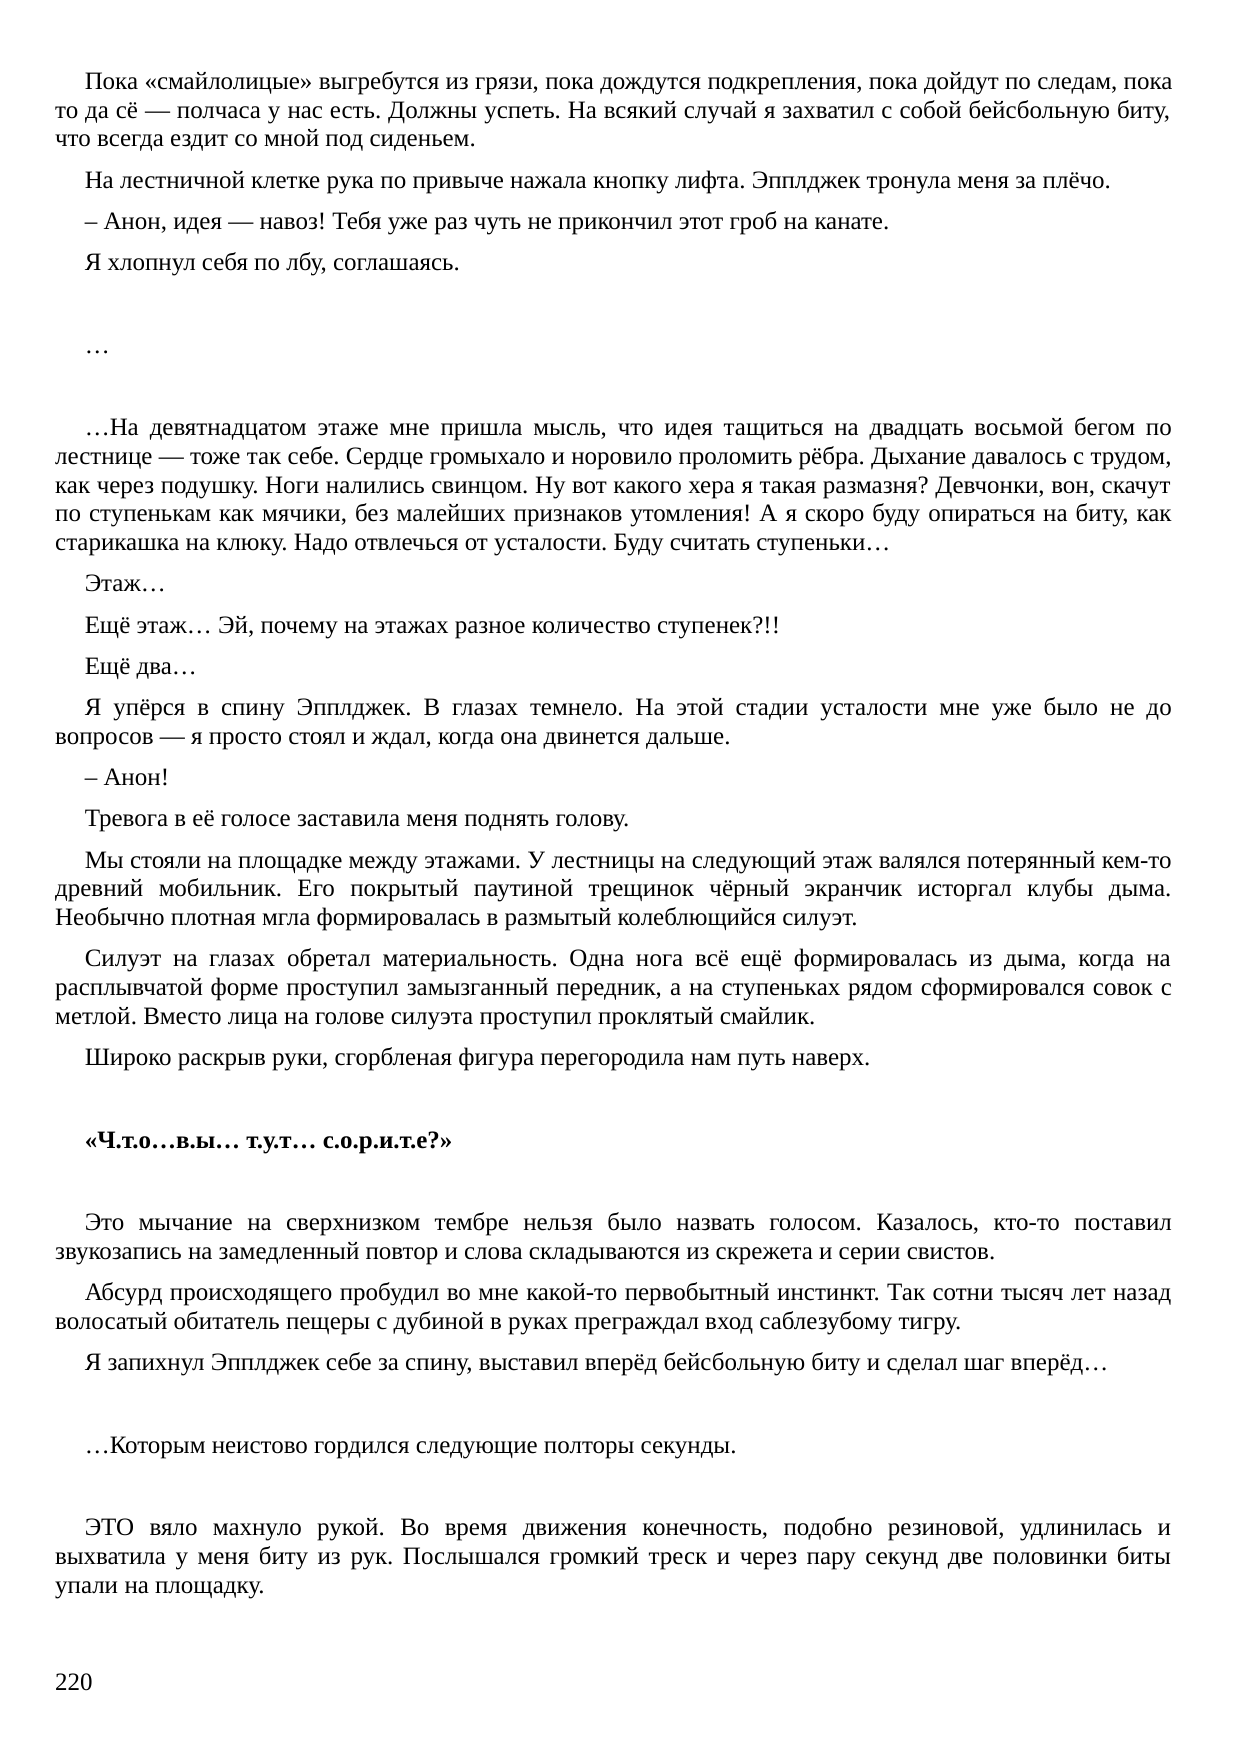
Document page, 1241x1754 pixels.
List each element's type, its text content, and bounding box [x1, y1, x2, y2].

text Ещё этаж… Эй, почему на этажах разное количество ступенек?!! [55, 610, 1173, 638]
text Мы стояли на площадке между этажами. У лестницы на следующий этаж валялся потерянный кем-то древний мобильник. Его покрытый паутиной трещинок чёрный экранчик исторгал клубы дыма. Необычно плотная мгла формировалась в размытый колеблющийся силуэт. [55, 845, 1173, 931]
text Абсурд происходящего пробудил во мне какой-то первобытный инстинкт. Так сотни тысяч лет назад волосатый обитатель пещеры с дубиной в руках преграждал вход саблезубому тигру. [55, 1277, 1173, 1335]
text …На девятнадцатом этаже мне пришла мысль, что идея тащиться на двадцать восьмой бегом по лестнице — тоже так себе. Сердце громыхало и норовило проломить рёбра. Дыхание давалось с трудом, как через подушку. Ноги налились свинцом. Ну вот какого хера я такая размазня? Девчонки, вон, скачут по ступенькам как мячики, без малейших признаков утомления! А я скоро буду опираться на биту, как старикашка на клюку. Надо отвлечься от усталости. Буду считать ступеньки… [55, 412, 1173, 556]
text – Анон! [55, 762, 1173, 791]
text … [55, 330, 1173, 358]
text На лестничной клетке рука по привыче нажала кнопку лифта. Эпплджек тронула меня за плёчо. [55, 165, 1173, 193]
text Пока «смайлолицые» выгребутся из грязи, пока дождутся подкрепления, пока дойдут по следам, пока то да сё — полчаса у нас есть. Должны успеть. На всякий случай я захватил с собой бейсбольную биту, что всегда ездит со мной под сиденьем. [55, 66, 1173, 152]
text Широко раскрыв руки, сгорбленая фигура перегородила нам путь наверх. [55, 1042, 1173, 1071]
text «Ч.т.о…в.ы… т.у.т… с.о.р.и.т.е?» [55, 1125, 1173, 1153]
text Этаж… [55, 568, 1173, 597]
text ЭТО вяло махнуло рукой. Во время движения конечность, подобно резиновой, удлинилась и выхватила у меня биту из рук. Послышался громкий треск и через пару секунд две половинки биты упали на площадку. [55, 1512, 1173, 1598]
text …Которым неистово гордился следующие полторы секунды. [55, 1430, 1173, 1458]
text Это мычание на сверхнизком тембре нельзя было назвать голосом. Казалось, кто-то поставил звукозапись на замедленный повтор и слова складываются из скрежета и серии свистов. [55, 1207, 1173, 1265]
text Я упёрся в спину Эпплджек. В глазах темнело. На этой стадии усталости мне уже было не до вопросов — я просто стоял и ждал, когда она двинется дальше. [55, 692, 1173, 750]
text Я хлопнул себя по лбу, соглашаясь. [55, 247, 1173, 276]
text – Анон, идея — навоз! Тебя уже раз чуть не прикончил этот гроб на канате. [55, 206, 1173, 235]
text Ещё два… [55, 651, 1173, 680]
text Я запихнул Эпплджек себе за спину, выставил вперёд бейсбольную биту и сделал шаг вперёд… [55, 1347, 1173, 1376]
text Тревога в её голосе заставила меня поднять голову. [55, 803, 1173, 832]
text Силуэт на глазах обретал материальность. Одна нога всё ещё формировалась из дыма, когда на расплывчатой форме проступил замызганный передник, а на ступеньках рядом сформировался совок с метлой. Вместо лица на голове силуэта проступил проклятый смайлик. [55, 943, 1173, 1030]
